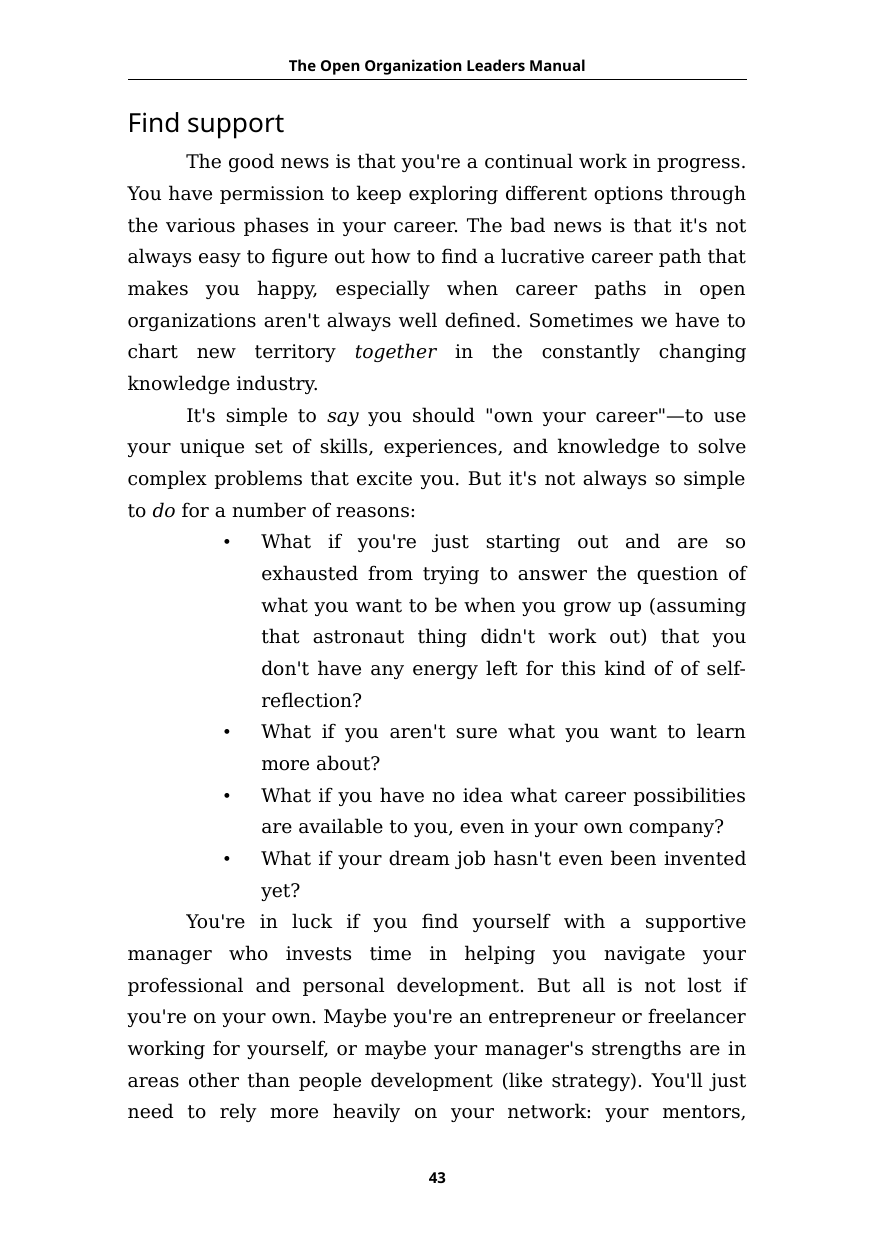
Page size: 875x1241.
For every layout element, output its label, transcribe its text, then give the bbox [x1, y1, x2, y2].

text It's simple to say you should "own your career"—to use your unique set of skills, experiences, and knowledge to solve complex problems that excite you. But it's not always so simple to do for a number of reasons: [127, 405, 747, 522]
list What if you're just starting out and are so exhausted from trying to answer the question of what you want to be when you grow up (assuming that astronaut thing didn't work out) that you don't have any energy left for this kind of of self-reflection? [223, 532, 747, 712]
list What if you have no idea what career possibilities are available to you, even in your own company? [223, 785, 747, 838]
subtitle Find support [127, 109, 747, 139]
text You're in luck if you find yourself with a supportive manager who invests time in helping you navigate your professional and personal development. But all is not lost if you're on your own. Maybe you're an entrepreneur or freelancer working for yourself, or maybe your manager's strengths are in areas other than people development (like strategy). You'll just need to rely more heavily on your network: your mentors, [127, 912, 747, 1123]
list What if you aren't sure what you want to learn more about? [223, 722, 747, 775]
list What if your dream job hasn't even been invented yet? [223, 848, 747, 902]
text The good news is that you're a continual work in progress. You have permission to keep exploring different options through the various phases in your career. The bad news is that it's not always easy to figure out how to find a lucrative career path that makes you happy, especially when career paths in open organizations aren't always well defined. Sometimes we have to chart new territory together in the constantly changing knowledge industry. [127, 152, 747, 395]
